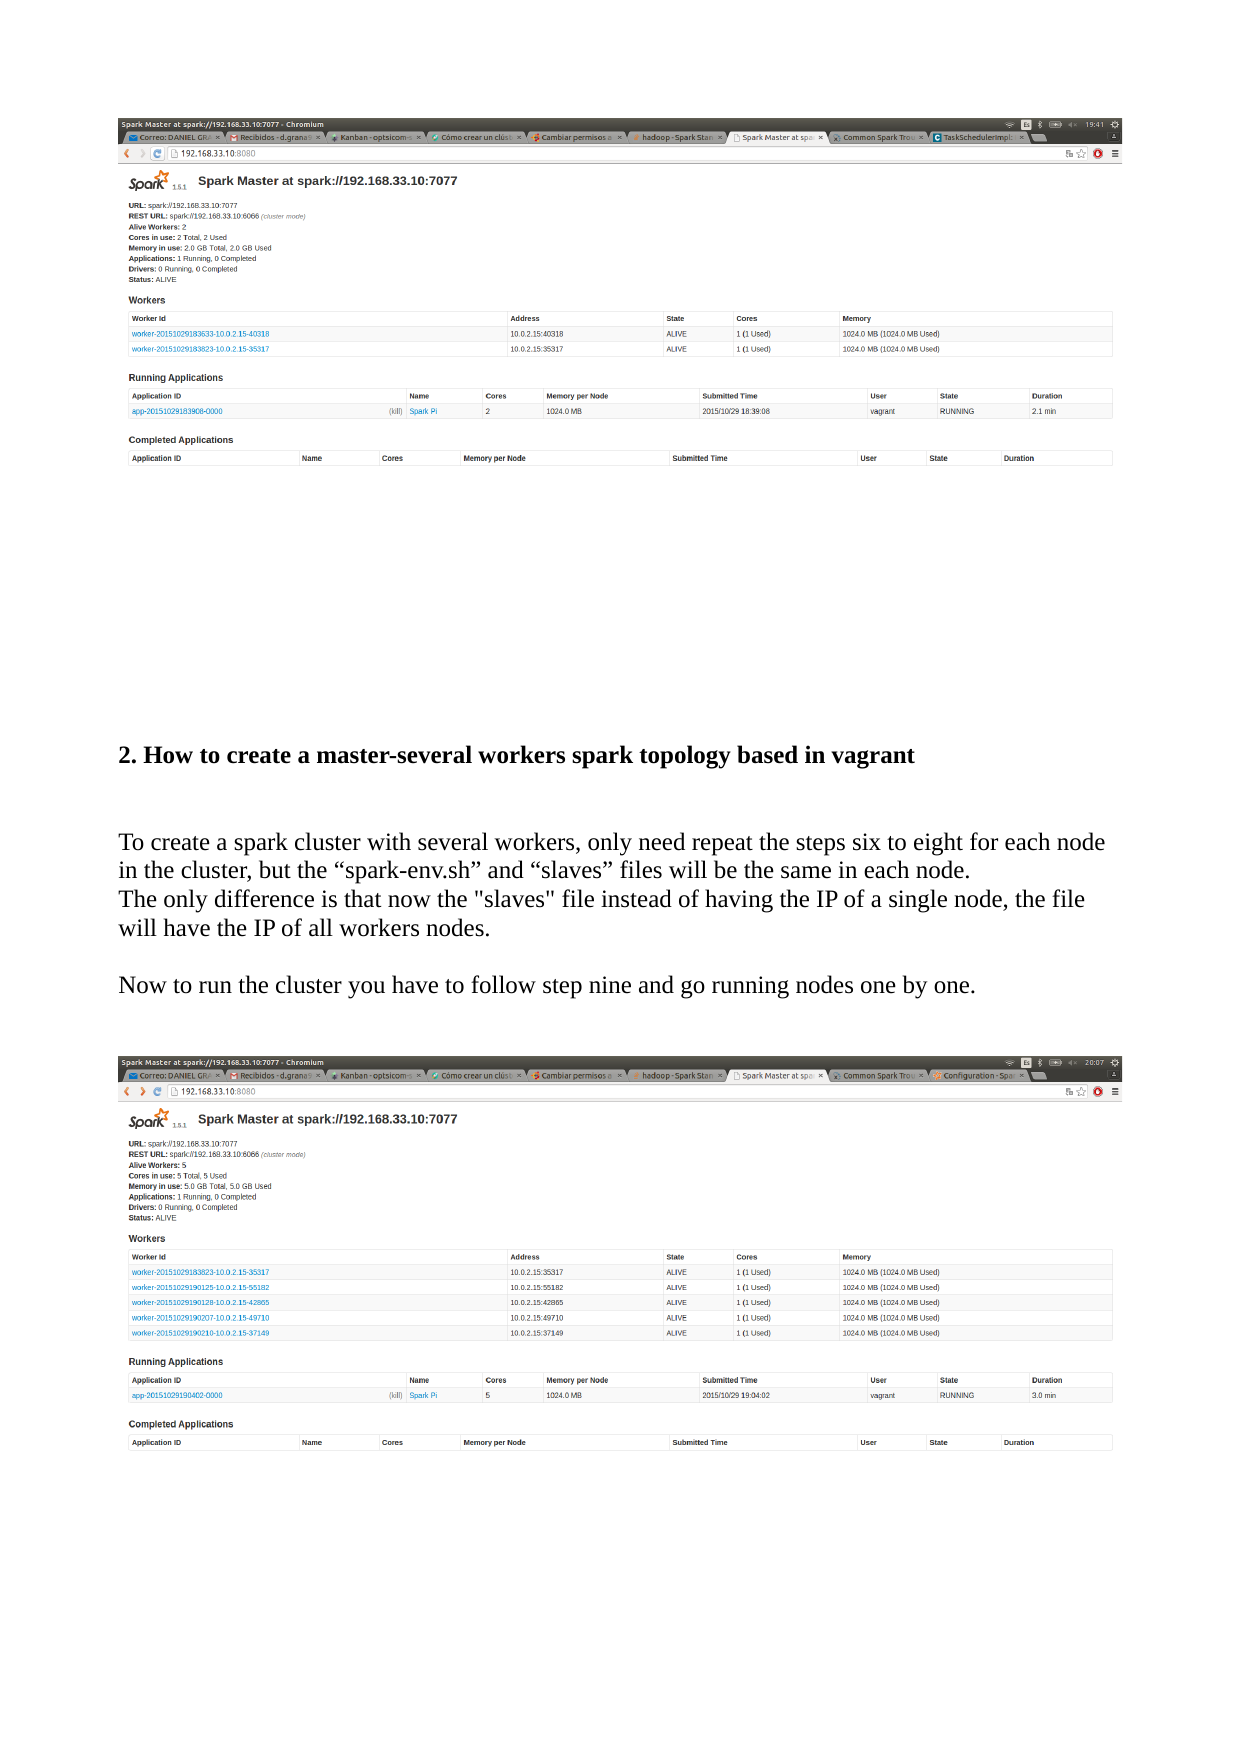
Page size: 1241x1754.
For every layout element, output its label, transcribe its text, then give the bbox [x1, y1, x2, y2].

text Now to run the cluster you have to follow step nine and go running nodes one by one. [118, 970, 1122, 999]
text The only difference is that now the "slaves" file instead of having the IP of a single node, the file will have the IP of all workers nodes. [118, 884, 1122, 942]
text To create a spark cluster with several workers, only need repeat the steps six to eight for each node in the cluster, but the “spark-env.sh” and “slaves” files will be the same in each node. [118, 827, 1122, 884]
picture [118, 1056, 1123, 1622]
text 2. How to create a master-several workers spark topology based in vagrant [118, 740, 1122, 769]
picture [118, 118, 1123, 683]
